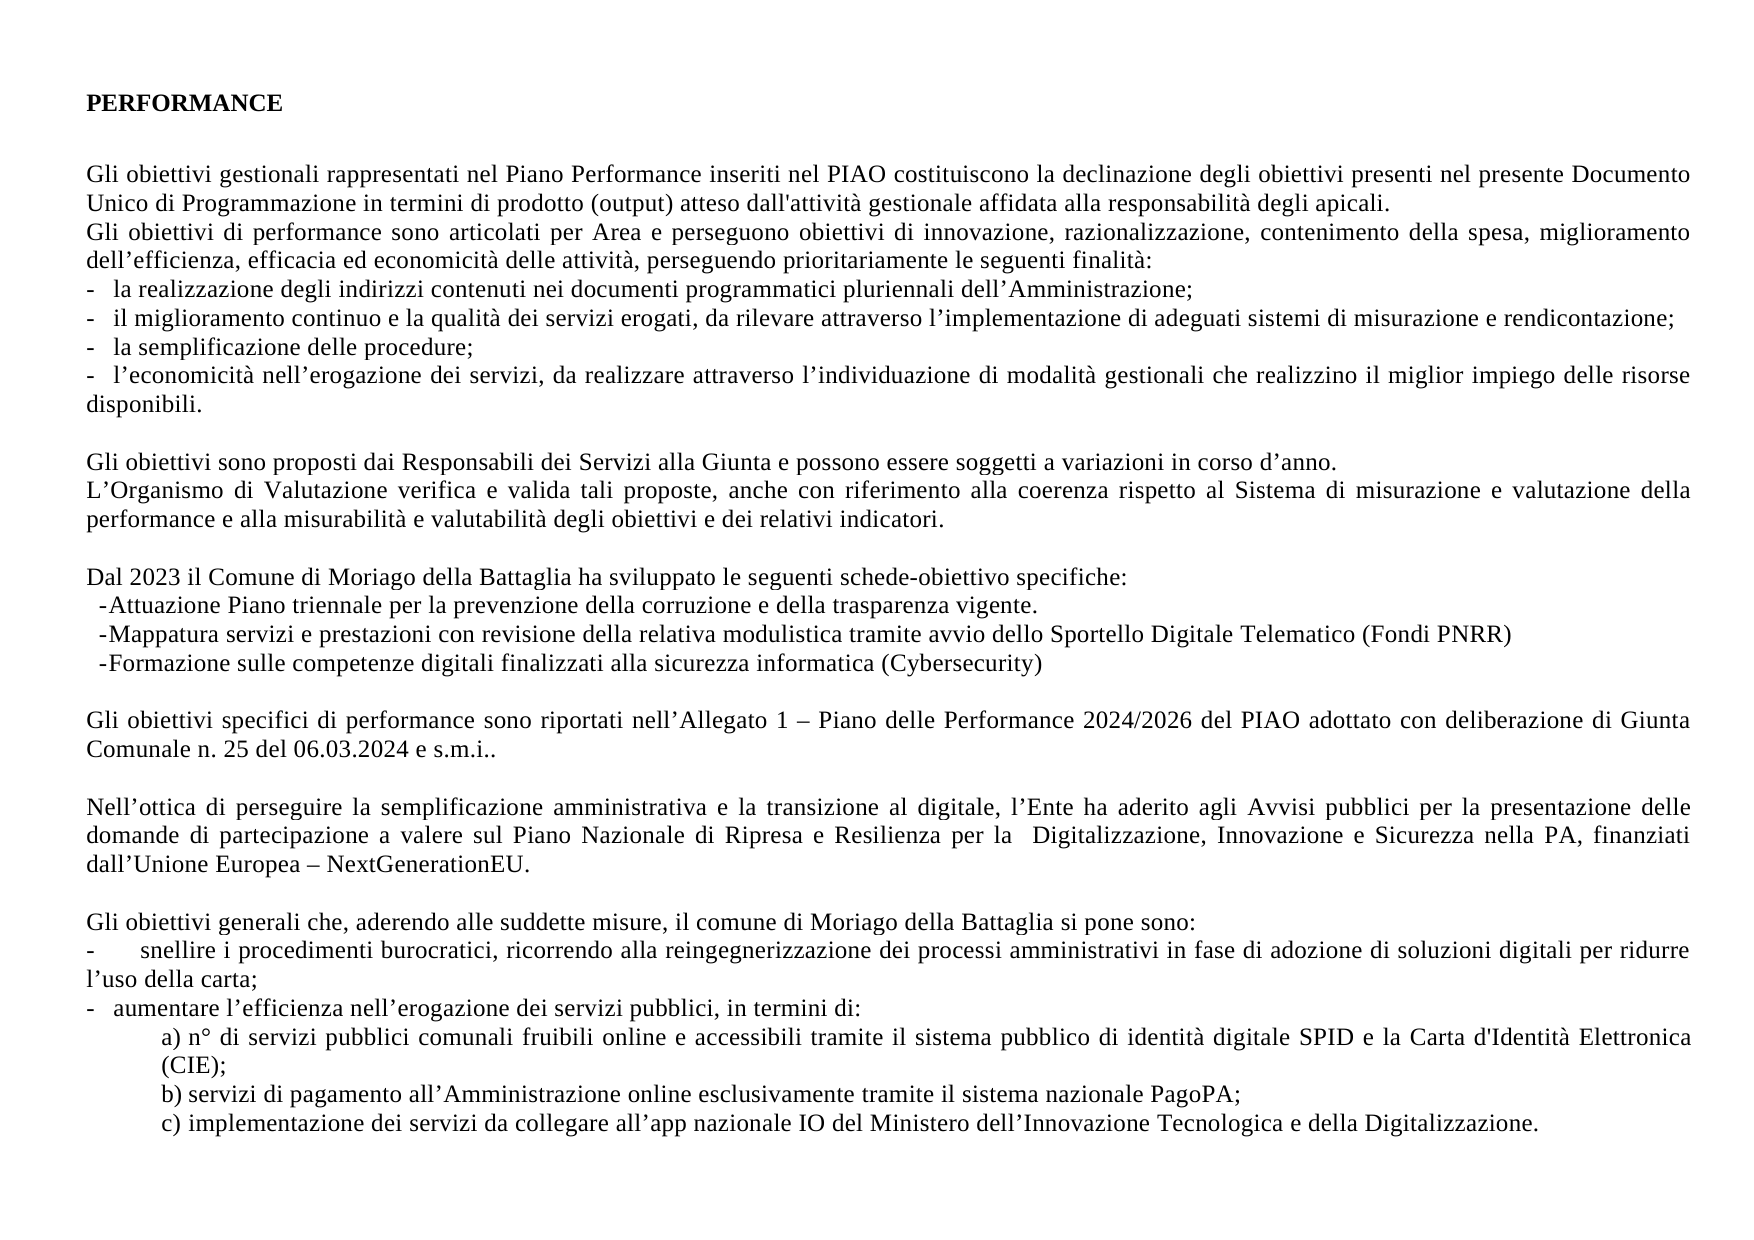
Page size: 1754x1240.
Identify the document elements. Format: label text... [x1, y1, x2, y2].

text Gli obiettivi sono proposti dai Responsabili dei Servizi alla Giunta e possono essere soggetti a variazioni in corso d’anno. [86, 447, 1695, 475]
list Mappatura servizi e prestazioni con revisione della relativa modulistica tramite avvio dello Sportello Digitale Telematico (Fondi PNRR) [98, 619, 1695, 648]
list Formazione sulle competenze digitali finalizzati alla sicurezza informatica (Cybersecurity) [98, 648, 1695, 677]
text Gli obiettivi gestionali rappresentati nel Piano Performance inseriti nel PIAO costituiscono la declinazione degli obiettivi presenti nel presente Documento Unico di Programmazione in termini di prodotto (output) atteso dall'attività gestionale affidata alla responsabilità degli apicali. [86, 159, 1695, 217]
text Gli obiettivi generali che, aderendo alle suddette misure, il comune di Moriago della Battaglia si pone sono: [86, 907, 1695, 935]
text Nell’ottica di perseguire la semplificazione amministrativa e la transizione al digitale, l’Ente ha aderito agli Avvisi pubblici per la presentazione delle domande di partecipazione a valere sul Piano Nazionale di Ripresa e Resilienza per la Digitalizzazione, Innovazione e Sicurezza nella PA, finanziati dall’Unione Europea – NextGenerationEU. [86, 792, 1695, 878]
text PERFORMANCE [86, 88, 1695, 116]
list la semplificazione delle procedure; [86, 332, 1695, 360]
list servizi di pagamento all’Amministrazione online esclusivamente tramite il sistema nazionale PagoPA; [161, 1079, 1695, 1108]
list il miglioramento continuo e la qualità dei servizi erogati, da rilevare attraverso l’implementazione di adeguati sistemi di misurazione e rendicontazione; [86, 303, 1695, 332]
list implementazione dei servizi da collegare all’app nazionale IO del Ministero dell’Innovazione Tecnologica e della Digitalizzazione. [161, 1108, 1695, 1137]
list la realizzazione degli indirizzi contenuti nei documenti programmatici pluriennali dell’Amministrazione; [86, 274, 1695, 303]
text Gli obiettivi specifici di performance sono riportati nell’Allegato 1 – Piano delle Performance 2024/2026 del PIAO adottato con deliberazione di Giunta Comunale n. 25 del 06.03.2024 e s.m.i.. [86, 705, 1695, 763]
text Dal 2023 il Comune di Moriago della Battaglia ha sviluppato le seguenti schede-obiettivo specifiche: [86, 562, 1695, 590]
text Gli obiettivi di performance sono articolati per Area e perseguono obiettivi di innovazione, razionalizzazione, contenimento della spesa, miglioramento dell’efficienza, efficacia ed economicità delle attività, perseguendo prioritariamente le seguenti finalità: [86, 217, 1695, 274]
list aumentare l’efficienza nell’erogazione dei servizi pubblici, in termini di: [86, 993, 1695, 1022]
text L’Organismo di Valutazione verifica e valida tali proposte, anche con riferimento alla coerenza rispetto al Sistema di misurazione e valutazione della performance e alla misurabilità e valutabilità degli obiettivi e dei relativi indicatori. [86, 475, 1695, 533]
list l’economicità nell’erogazione dei servizi, da realizzare attraverso l’individuazione di modalità gestionali che realizzino il miglior impiego delle risorse disponibili. [86, 360, 1695, 418]
list n° di servizi pubblici comunali fruibili online e accessibili tramite il sistema pubblico di identità digitale SPID e la Carta d'Identità Elettronica (CIE); [161, 1022, 1695, 1079]
list Attuazione Piano triennale per la prevenzione della corruzione e della trasparenza vigente. [98, 590, 1695, 619]
list snellire i procedimenti burocratici, ricorrendo alla reingegnerizzazione dei processi amministrativi in fase di adozione di soluzioni digitali per ridurre l’uso della carta; [86, 935, 1695, 993]
